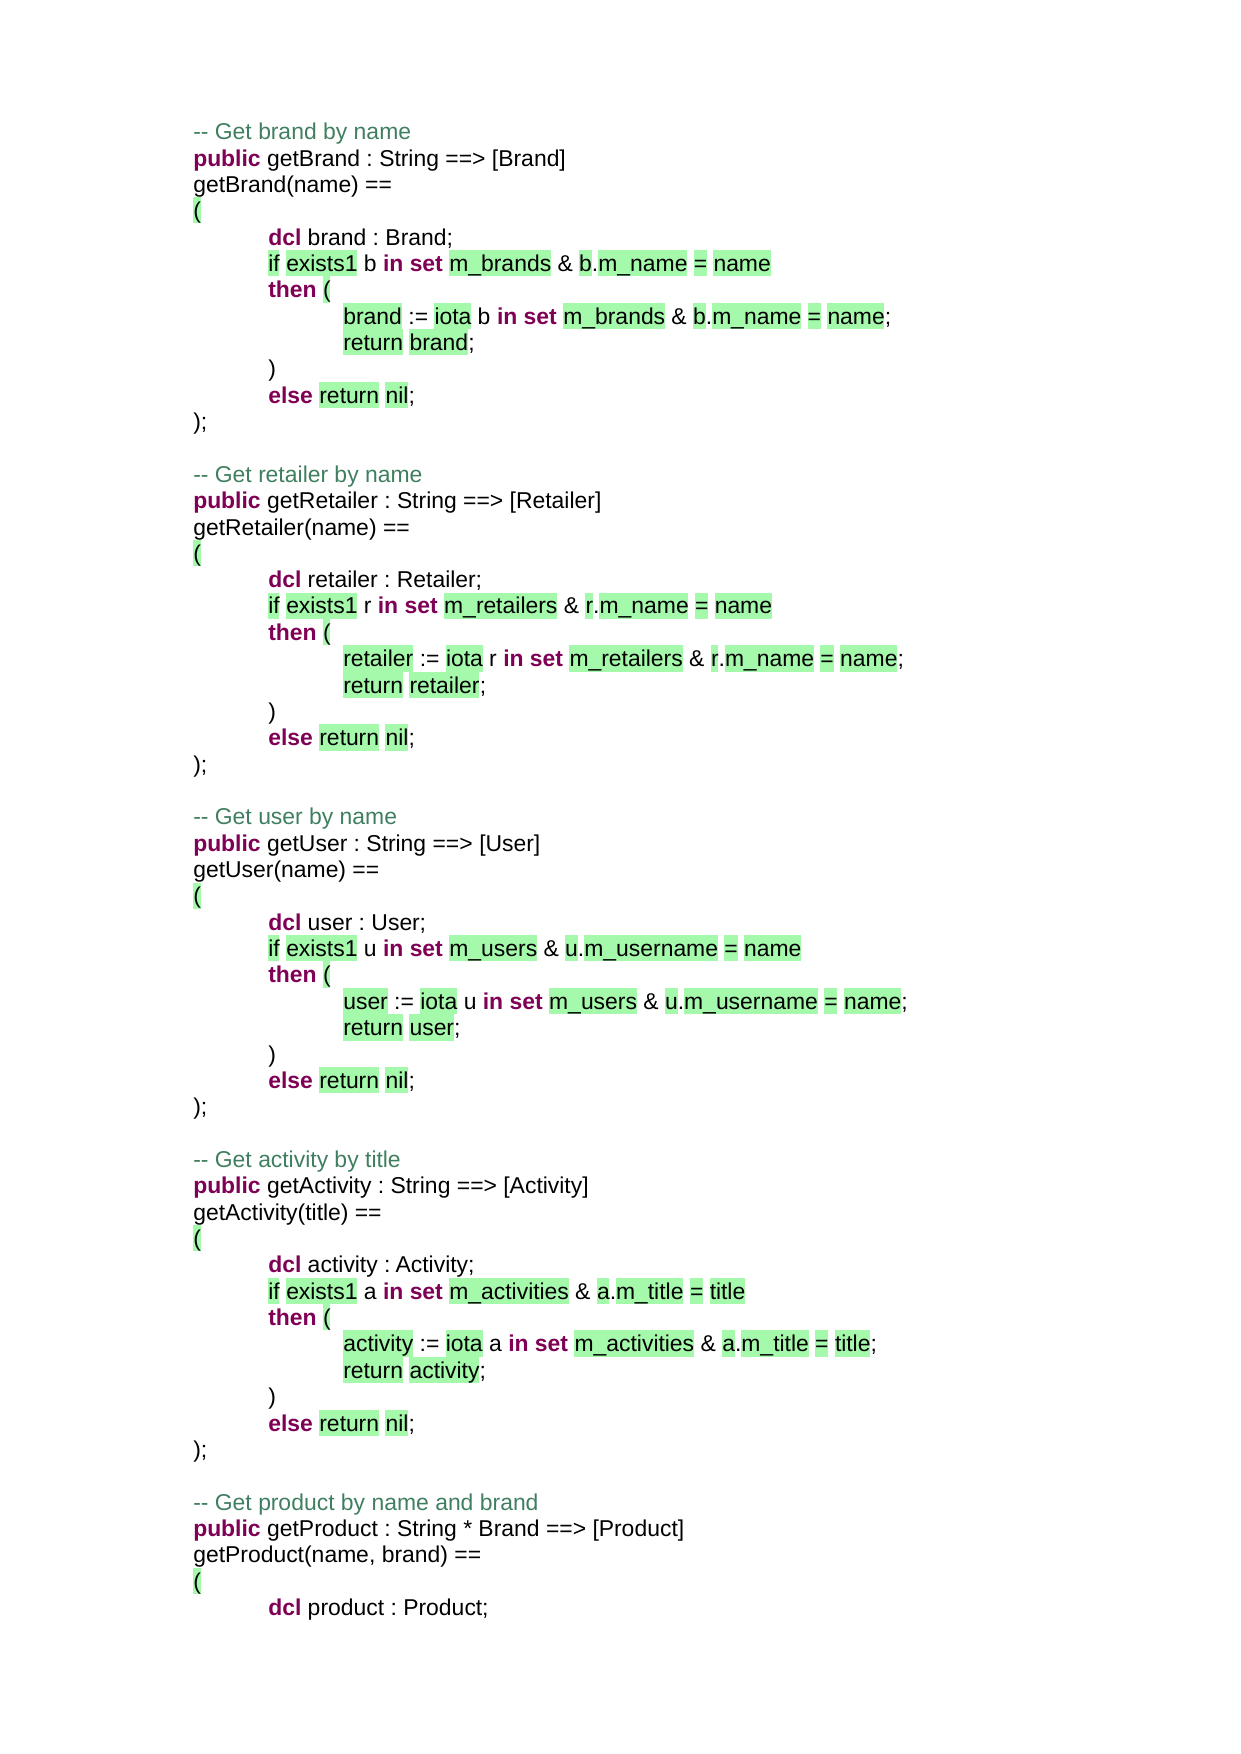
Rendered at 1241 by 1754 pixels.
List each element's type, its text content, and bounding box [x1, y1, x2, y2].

text then ( [118, 276, 1122, 303]
text public getProduct : String * Brand ==> [Product] [118, 1515, 1122, 1541]
text ( [118, 540, 1122, 566]
text ) [118, 698, 1122, 724]
text if exists1 a in set m_activities & a.m_title = title [118, 1278, 1122, 1304]
text if exists1 r in set m_retailers & r.m_name = name [118, 592, 1122, 619]
text getRetailer(name) == [118, 513, 1122, 540]
text then ( [118, 619, 1122, 645]
text if exists1 u in set m_users & u.m_username = name [118, 935, 1122, 961]
text ( [118, 882, 1122, 909]
text -- Get user by name [118, 803, 1122, 830]
text dcl user : User; [118, 909, 1122, 935]
text ) [118, 355, 1122, 382]
text ) [118, 1383, 1122, 1409]
text user := iota u in set m_users & u.m_username = name; [118, 988, 1122, 1014]
text dcl activity : Activity; [118, 1251, 1122, 1278]
text else return nil; [118, 1409, 1122, 1436]
text public getRetailer : String ==> [Retailer] [118, 487, 1122, 513]
text ( [118, 1225, 1122, 1251]
text ( [118, 1568, 1122, 1594]
text else return nil; [118, 382, 1122, 408]
text retailer := iota r in set m_retailers & r.m_name = name; [118, 645, 1122, 672]
text activity := iota a in set m_activities & a.m_title = title; [118, 1330, 1122, 1357]
text getBrand(name) == [118, 171, 1122, 197]
text public getUser : String ==> [User] [118, 830, 1122, 856]
text return activity; [118, 1357, 1122, 1383]
text else return nil; [118, 724, 1122, 751]
text return user; [118, 1014, 1122, 1041]
text then ( [118, 961, 1122, 988]
text -- Get retailer by name [118, 461, 1122, 487]
text dcl retailer : Retailer; [118, 566, 1122, 592]
text getActivity(title) == [118, 1199, 1122, 1225]
text brand := iota b in set m_brands & b.m_name = name; [118, 303, 1122, 329]
text public getBrand : String ==> [Brand] [118, 144, 1122, 171]
text ); [118, 1436, 1122, 1462]
text dcl brand : Brand; [118, 223, 1122, 250]
text getUser(name) == [118, 856, 1122, 882]
text if exists1 b in set m_brands & b.m_name = name [118, 250, 1122, 276]
text dcl product : Product; [118, 1594, 1122, 1620]
text -- Get brand by name [118, 118, 1122, 144]
text else return nil; [118, 1067, 1122, 1093]
text -- Get activity by title [118, 1146, 1122, 1172]
text public getActivity : String ==> [Activity] [118, 1172, 1122, 1199]
text ( [118, 197, 1122, 223]
text ); [118, 408, 1122, 434]
text getProduct(name, brand) == [118, 1541, 1122, 1568]
text then ( [118, 1304, 1122, 1330]
text -- Get product by name and brand [118, 1488, 1122, 1515]
text return retailer; [118, 672, 1122, 698]
text ); [118, 1093, 1122, 1119]
text ); [118, 751, 1122, 777]
text return brand; [118, 329, 1122, 355]
text ) [118, 1041, 1122, 1067]
